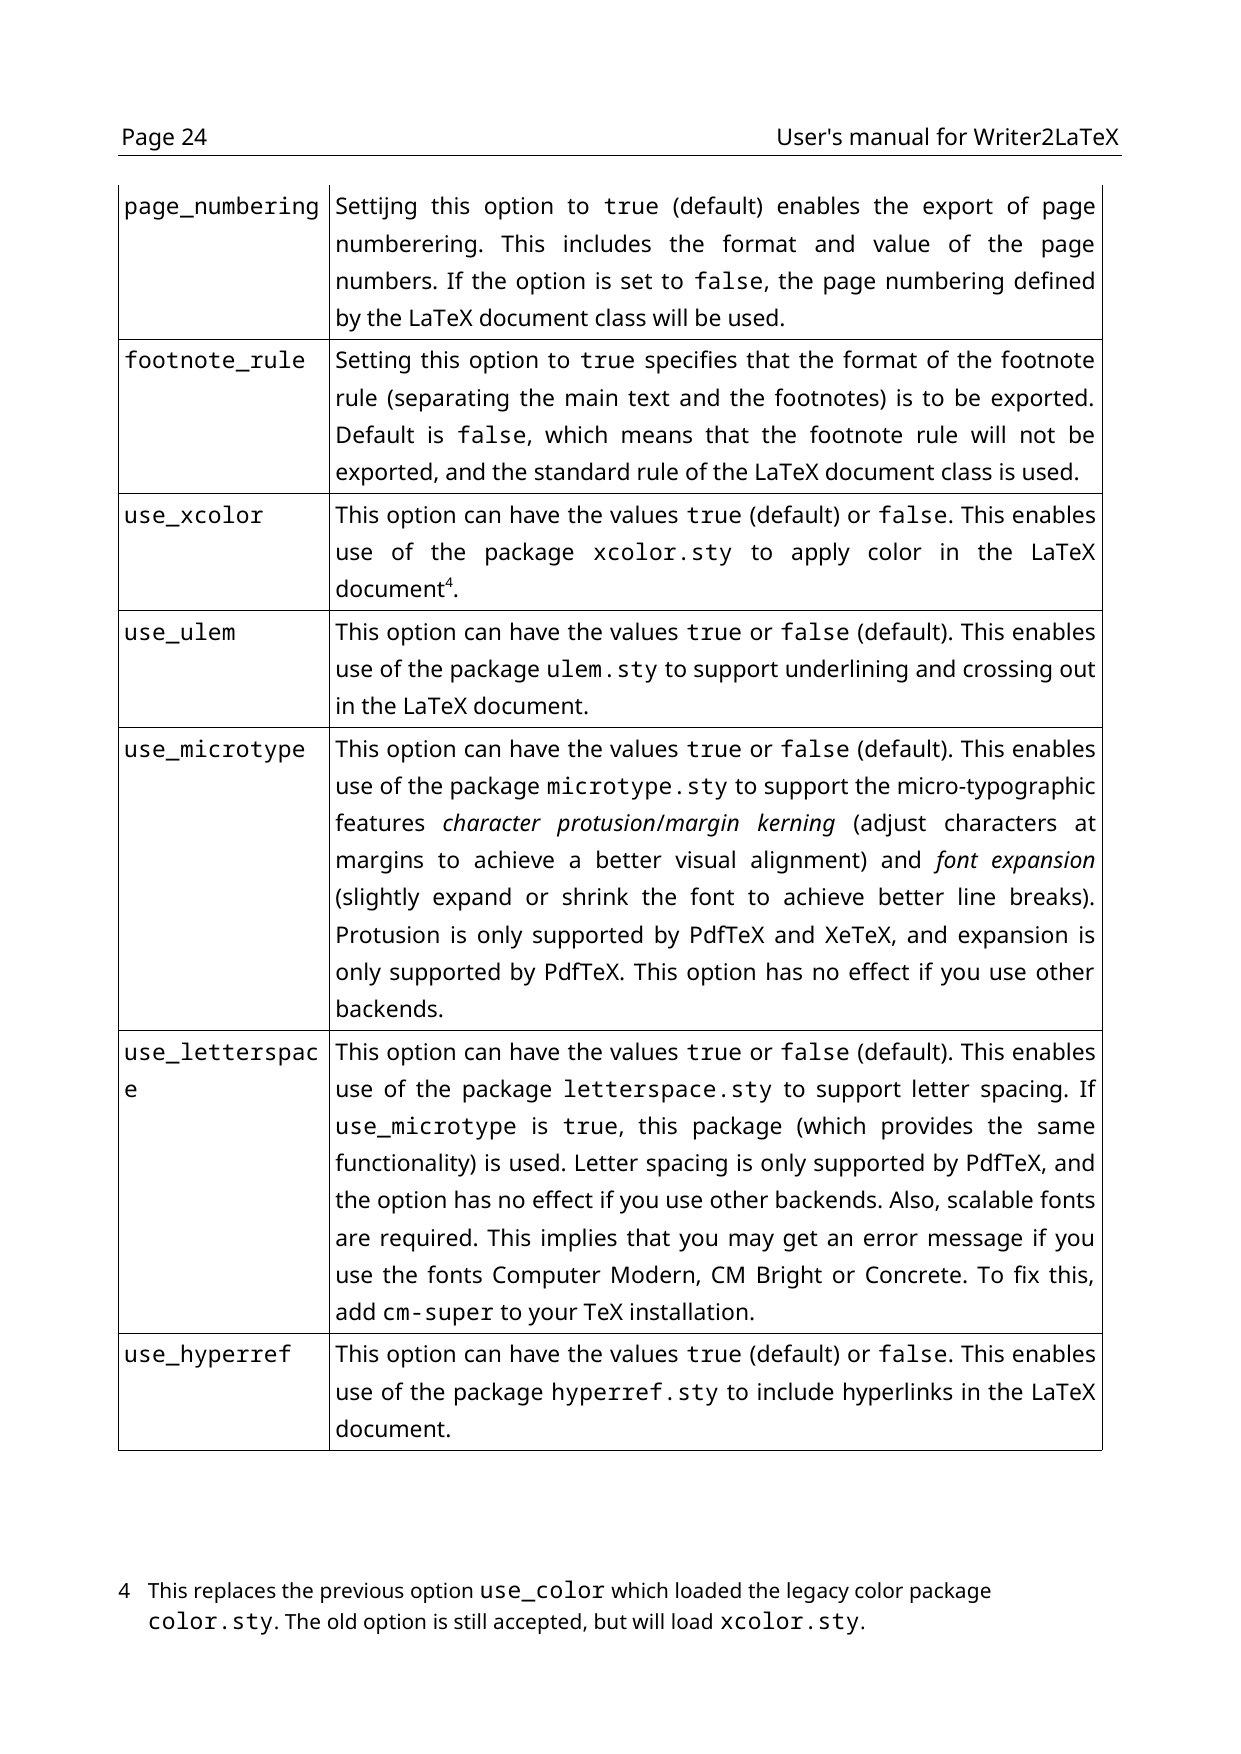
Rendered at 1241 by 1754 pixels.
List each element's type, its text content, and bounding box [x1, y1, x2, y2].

table_cell This option can have the values true or false (default). This enables use of the package microtype.sty to support the micro-typographic features character protusion/margin kerning (adjust characters at margins to achieve a better visual alignment) and font expansion (slightly expand or shrink the font to achieve better line breaks). Protusion is only supported by PdfTeX and XeTeX, and expansion is only supported by PdfTeX. This option has no effect if you use other backends. [330, 728, 1102, 1030]
table_cell This option can have the values true (default) or false. This enables use of the package hyperref.sty to include hyperlinks in the LaTeX document. [330, 1334, 1102, 1450]
table_cell use_microtype [119, 728, 329, 1030]
table_cell Settijng this option to true (default) enables the export of page numberering. This includes the format and value of the page numbers. If the option is set to false, the page numbering defined by the LaTeX document class will be used. [330, 185, 1102, 339]
table_cell Setting this option to true specifies that the format of the footnote rule (separating the main text and the footnotes) is to be exported. Default is false, which means that the footnote rule will not be exported, and the standard rule of the LaTeX document class is used. [330, 340, 1102, 493]
table_cell use_letterspace [119, 1031, 329, 1333]
table_cell use_ulem [119, 611, 329, 727]
table_cell This option can have the values true or false (default). This enables use of the package ulem.sty to support underlining and crossing out in the LaTeX document. [330, 611, 1102, 727]
table_cell footnote_rule [119, 340, 329, 493]
table_cell use_hyperref [119, 1334, 329, 1450]
table_cell use_xcolor [119, 494, 329, 610]
table_cell page_numbering [119, 185, 329, 339]
table_cell This option can have the values true (default) or false. This enables use of the package xcolor.sty to apply color in the LaTeX document. [330, 494, 1102, 610]
table_cell This option can have the values true or false (default). This enables use of the package letterspace.sty to support letter spacing. If use_microtype is true, this package (which provides the same functionality) is used. Letter spacing is only supported by PdfTeX, and the option has no effect if you use other backends. Also, scalable fonts are required. This implies that you may get an error message if you use the fonts Computer Modern, CM Bright or Concrete. To fix this, add cm-super to your TeX installation. [330, 1031, 1102, 1333]
